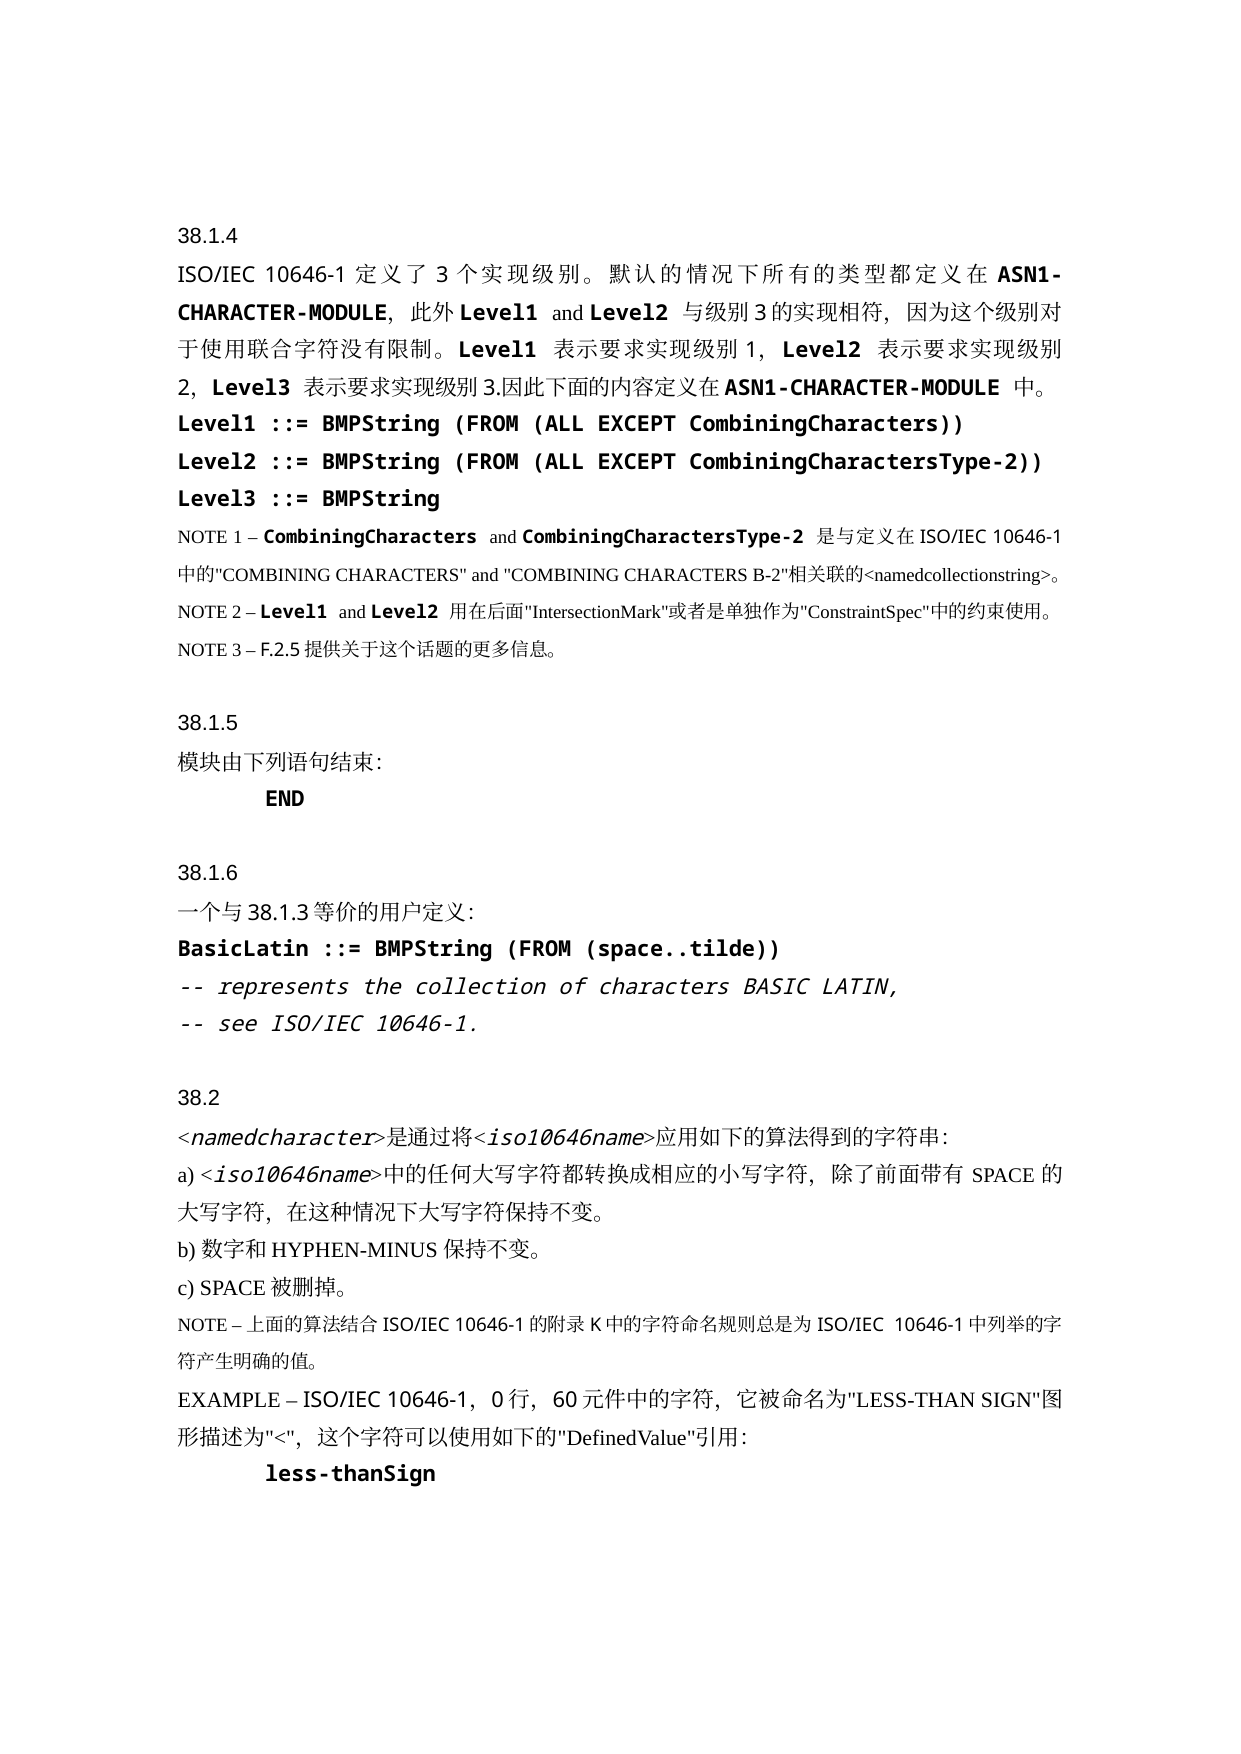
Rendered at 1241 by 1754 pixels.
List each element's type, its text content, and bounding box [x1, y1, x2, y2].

text Level3 ::= BMPString [177, 479, 1063, 517]
text ISO/IEC 10646-1定义了3个实现级别。默认的情况下所有的类型都定义在ASN1-CHARACTER-MODULE，此外Level1 and Level2 与级别3的实现相符，因为这个级别对于使用联合字符没有限制。Level1 表示要求实现级别1，Level2 表示要求实现级别2，Level3 表示要求实现级别3.因此下面的内容定义在ASN1-CHARACTER-MODULE 中。 [177, 254, 1063, 404]
text NOTE – 上面的算法结合ISO/IEC 10646-1的附录K中的字符命名规则总是为ISO/IEC 10646-1中列举的字符产生明确的值。 [177, 1304, 1063, 1379]
text Level1 ::= BMPString (FROM (ALL EXCEPT CombiningCharacters)) [177, 404, 1063, 442]
text NOTE 2 – Level1 and Level2 用在后面"IntersectionMark"或者是单独作为"ConstraintSpec"中的约束使用。 [177, 592, 1063, 629]
text NOTE 3 – F.2.5提供关于这个话题的更多信息。 [177, 629, 1063, 667]
subtitle 38.1.5 [177, 704, 1063, 742]
text EXAMPLE – ISO/IEC 10646-1，0行，60元件中的字符，它被命名为"LESS-THAN SIGN"图形描述为"<"，这个字符可以使用如下的"DefinedValue"引用： [177, 1379, 1063, 1454]
text 一个与38.1.3等价的用户定义： [177, 892, 1063, 929]
text c) SPACE被删掉。 [177, 1267, 1063, 1304]
text NOTE 1 – CombiningCharacters and CombiningCharactersType-2 是与定义在ISO/IEC 10646-1中的"COMBINING CHARACTERS" and "COMBINING CHARACTERS B-2"相关联的<namedcollectionstring>。 [177, 517, 1063, 592]
text b) 数字和HYPHEN-MINUS 保持不变。 [177, 1229, 1063, 1267]
text <namedcharacter>是通过将<iso10646name>应用如下的算法得到的字符串： [177, 1117, 1063, 1154]
subtitle 38.2 [177, 1079, 1063, 1117]
text 模块由下列语句结束： [177, 742, 1063, 779]
text -- represents the collection of characters BASIC LATIN, [177, 967, 1063, 1004]
text END [177, 779, 1063, 817]
text less-thanSign [177, 1454, 1063, 1492]
text -- see ISO/IEC 10646-1. [177, 1004, 1063, 1042]
subtitle 38.1.4 [177, 217, 1063, 254]
text Level2 ::= BMPString (FROM (ALL EXCEPT CombiningCharactersType-2)) [177, 442, 1063, 479]
text a) <iso10646name>中的任何大写字符都转换成相应的小写字符，除了前面带有SPACE 的大写字符，在这种情况下大写字符保持不变。 [177, 1154, 1063, 1229]
subtitle 38.1.6 [177, 854, 1063, 892]
text BasicLatin ::= BMPString (FROM (space..tilde)) [177, 929, 1063, 967]
